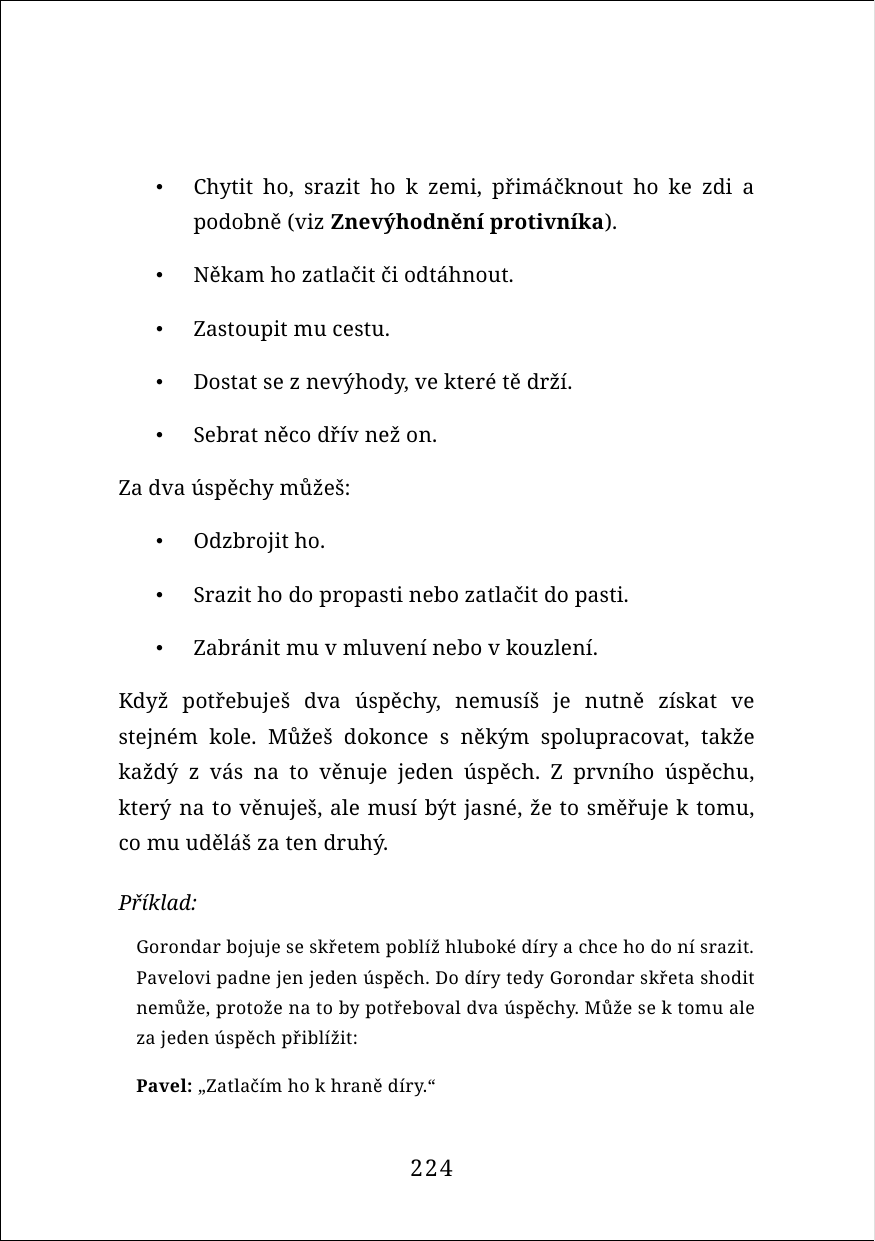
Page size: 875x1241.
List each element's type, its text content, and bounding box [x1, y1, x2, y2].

list Dostat se z nevýhody, ve které tě drží. [156, 367, 756, 395]
text Když potřebuješ dva úspěchy, nemusíš je nutně získat ve stejném kole. Můžeš dokonce s někým spolupracovat, takže každý z vás na to věnuje jeden úspěch. Z prvního úspěchu, který na to věnuješ, ale musí být jasné, že to směřuje k tomu, co mu uděláš za ten druhý. [118, 686, 756, 857]
list Zabránit mu v mluvení nebo v kouzlení. [156, 633, 756, 662]
list Srazit ho do propasti nebo zatlačit do pasti. [156, 580, 756, 608]
list Chytit ho, srazit ho k zemi, přimáčknout ho ke zdi a podobně (viz Znevýhodnění protivníka). [156, 172, 756, 236]
list Odzbrojit ho. [156, 527, 756, 555]
text Příklad: [118, 888, 756, 916]
text Gorondar bojuje se skřetem poblíž hluboké díry a chce ho do ní srazit. Pavelovi padne jen jeden úspěch. Do díry tedy Gorondar skřeta shodit nemůže, protože na to by potřeboval dva úspěchy. Může se k tomu ale za jeden úspěch přiblížit: [136, 935, 756, 1050]
list Sebrat něco dřív než on. [156, 420, 756, 449]
text Pavel: „Zatlačím ho k hraně díry.“ [136, 1073, 756, 1098]
text Za dva úspěchy můžeš: [118, 473, 756, 502]
list Zastoupit mu cestu. [156, 314, 756, 342]
list Někam ho zatlačit či odtáhnout. [156, 261, 756, 289]
